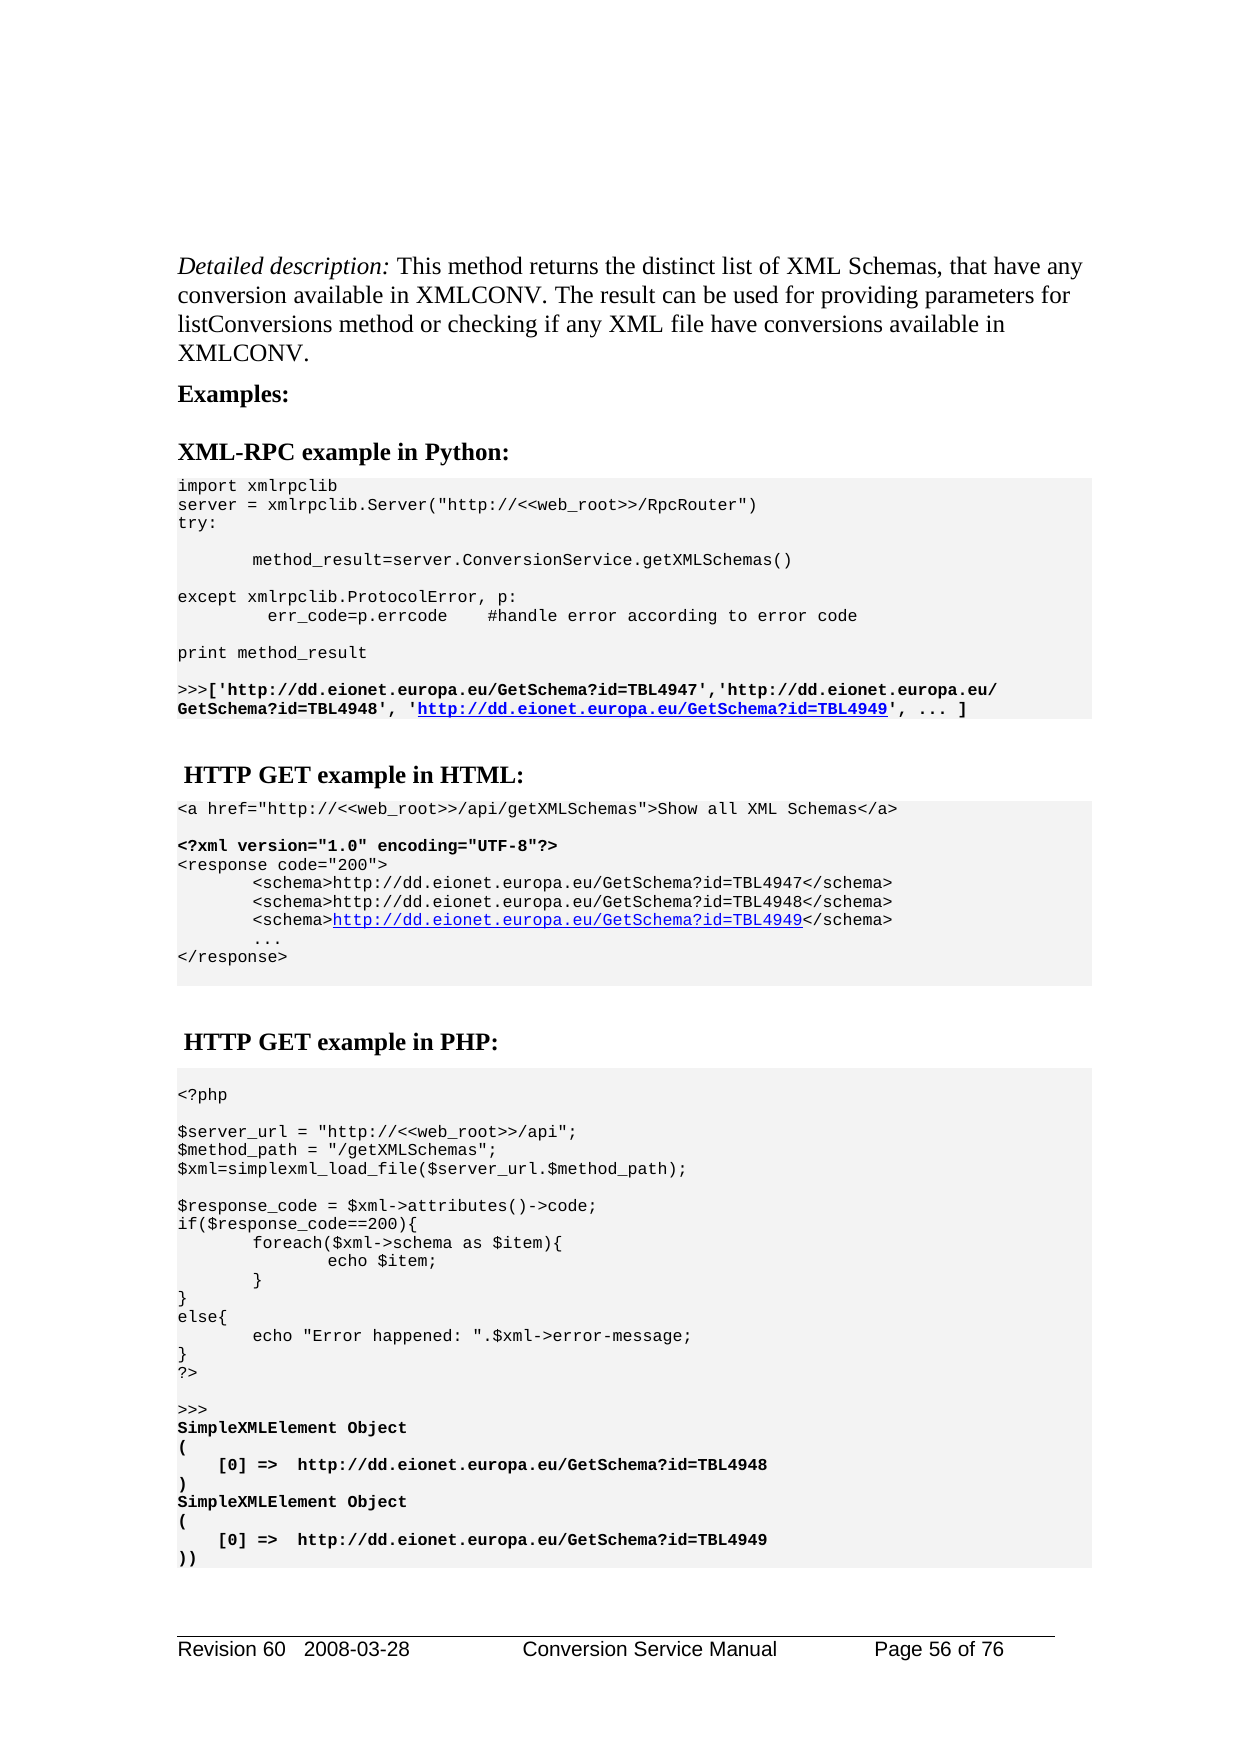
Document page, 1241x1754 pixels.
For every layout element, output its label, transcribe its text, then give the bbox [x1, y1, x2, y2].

text } [177, 1272, 1092, 1290]
list <schema>http://dd.eionet.europa.eu/GetSchema?id=TBL4948</schema> [177, 893, 1092, 912]
text $response_code = $xml->attributes()->code; [177, 1198, 1092, 1216]
text HTTP GET example in HTML: [177, 760, 1092, 789]
text XML-RPC example in Python: [177, 437, 1092, 466]
text echo "Error happened: ".$xml->error-message; [177, 1327, 1092, 1346]
list <a href="http://<<web_root>>/api/getXMLSchemas">Show all XML Schemas</a> [177, 801, 1092, 819]
text } [177, 1290, 1092, 1309]
list err_code=p.errcode #handle error according to error code [177, 608, 1092, 626]
text Detailed description: This method returns the distinct list of XML Schemas, that have any conversion available in XMLCONV. The result can be used for providing parameters for listConversions method or checking if any XML file have conversions available in XMLCONV. [177, 251, 1092, 367]
text else{ [177, 1309, 1092, 1327]
text foreach($xml->schema as $item){ [177, 1235, 1092, 1253]
list )) [177, 1550, 1092, 1568]
list except xmlrpclib.ProtocolError, p: [177, 589, 1092, 608]
text $server_url = "http://<<web_root>>/api"; [177, 1123, 1092, 1142]
list [0] => http://dd.eionet.europa.eu/GetSchema?id=TBL4948 [177, 1457, 1092, 1476]
list print method_result [177, 645, 1092, 663]
list import xmlrpclib [177, 478, 1092, 497]
list <schema>http://dd.eionet.europa.eu/GetSchema?id=TBL4947</schema> [177, 875, 1092, 893]
text Examples: [177, 379, 1092, 408]
list SimpleXMLElement Object [177, 1494, 1092, 1513]
list ... [177, 931, 1092, 949]
list server = xmlrpclib.Server("http://<<web_root>>/RpcRouter") [177, 497, 1092, 515]
text } [177, 1346, 1092, 1364]
list >>> [177, 1402, 1092, 1420]
text $method_path = "/getXMLSchemas"; [177, 1142, 1092, 1161]
list try: [177, 515, 1092, 534]
text $xml=simplexml_load_file($server_url.$method_path); [177, 1161, 1092, 1179]
list <schema>http://dd.eionet.europa.eu/GetSchema?id=TBL4949</schema> [177, 912, 1092, 931]
text echo $item; [177, 1253, 1092, 1272]
list method_result=server.ConversionService.getXMLSchemas() [177, 552, 1092, 571]
text ?> [177, 1364, 1092, 1383]
list >>>['http://dd.eionet.europa.eu/GetSchema?id=TBL4947','http://dd.eionet.europa.eu/GetSchema?id=TBL4948', 'http://dd.eionet.europa.eu/GetSchema?id=TBL4949', ... ] [177, 682, 1092, 719]
list </response> [177, 949, 1092, 968]
list ) [177, 1476, 1092, 1494]
text <?xml version="1.0" encoding="UTF-8"?> [177, 838, 1092, 856]
list ( [177, 1513, 1092, 1531]
text HTTP GET example in PHP: [177, 1027, 1092, 1056]
text if($response_code==200){ [177, 1216, 1092, 1235]
list ( [177, 1439, 1092, 1457]
list <response code="200"> [177, 856, 1092, 875]
list [0] => http://dd.eionet.europa.eu/GetSchema?id=TBL4949 [177, 1531, 1092, 1550]
list SimpleXMLElement Object [177, 1420, 1092, 1439]
list <?php [177, 1086, 1092, 1105]
